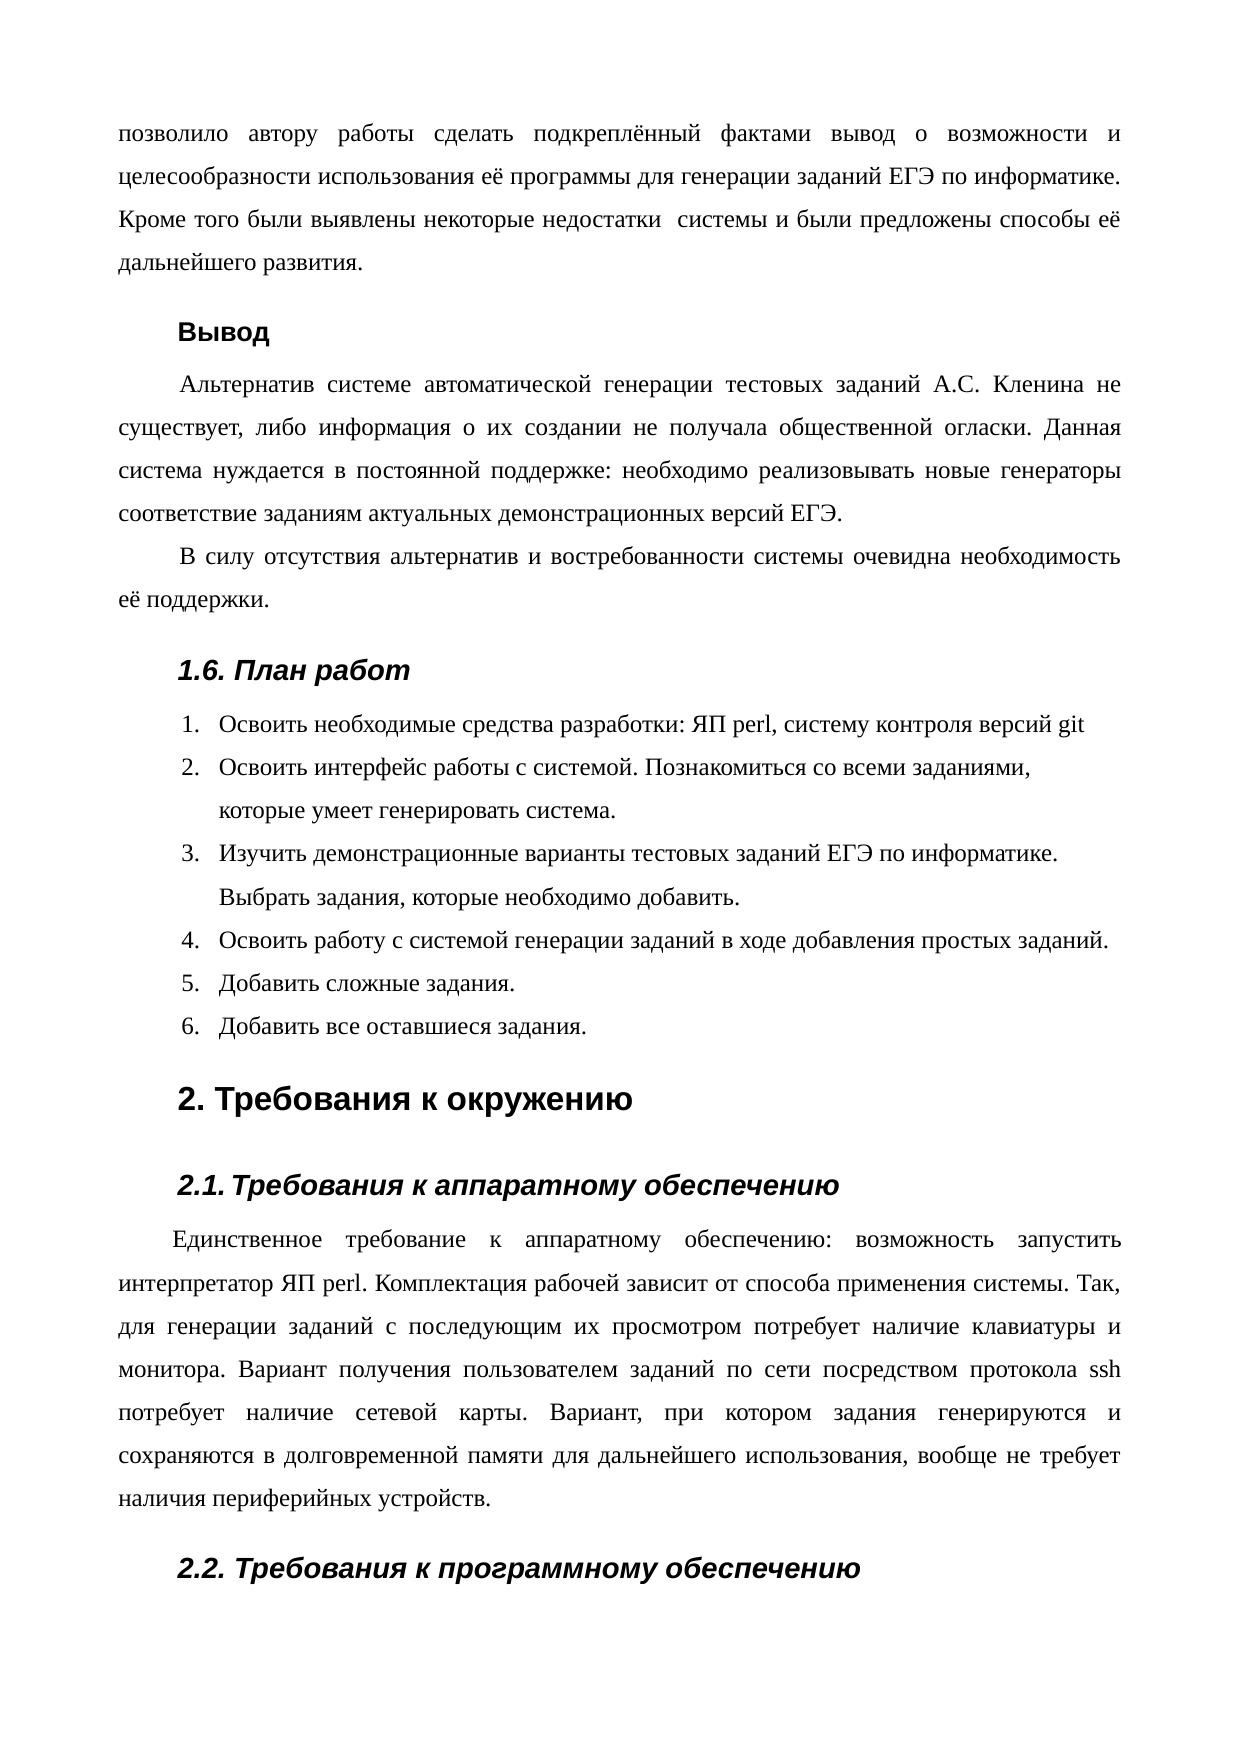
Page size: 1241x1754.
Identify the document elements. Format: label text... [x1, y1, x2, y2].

subtitle 2.2. Требования к программному обеспечению [177, 1551, 1122, 1585]
subtitle 1.6. План работ [177, 652, 1122, 686]
list Освоить интерфейс работы с системой. Познакомиться со всеми заданиями, которые умеет генерировать система. [181, 752, 1122, 824]
list Освоить работу с системой генерации заданий в ходе добавления простых заданий. [181, 925, 1122, 953]
text Альтернатив системе автоматической генерации тестовых заданий А.С. Кленина не существует, либо информация о их создании не получала общественной огласки. Данная система нуждается в постоянной поддержке: необходимо реализовывать новые генераторы соответствие заданиям актуальных демонстрационных версий ЕГЭ. [118, 369, 1122, 527]
list Освоить необходимые средства разработки: ЯП perl, систему контроля версий git [181, 709, 1122, 738]
list Добавить все оставшиеся задания. [181, 1011, 1122, 1040]
subtitle Вывод [177, 316, 1122, 347]
subtitle Требования к аппаратному обеспечению [177, 1168, 1122, 1201]
list Изучить демонстрационные варианты тестовых заданий ЕГЭ по информатике. Выбрать задания, которые необходимо добавить. [181, 838, 1122, 910]
text В силу отсутствия альтернатив и востребованности системы очевидна необходимость её поддержки. [118, 541, 1122, 613]
text Единственное требование к аппаратному обеспечению: возможность запустить интерпретатор ЯП perl. Комплектация рабочей зависит от способа применения системы. Так, для генерации заданий с последующим их просмотром потребует наличие клавиатуры и монитора. Вариант получения пользователем заданий по сети посредством протокола ssh потребует наличие сетевой карты. Вариант, при котором задания генерируются и сохраняются в долговременной памяти для дальнейшего использования, вообще не требует наличия периферийных устройств. [118, 1224, 1122, 1512]
subtitle 2. Требования к окружению [177, 1079, 1122, 1117]
text позволило автору работы сделать подкреплённый фактами вывод о возможности и целесообразности использования её программы для генерации заданий ЕГЭ по информатике. Кроме того были выявлены некоторые недостатки системы и были предложены способы её дальнейшего развития. [118, 118, 1122, 276]
list Добавить сложные задания. [181, 968, 1122, 997]
